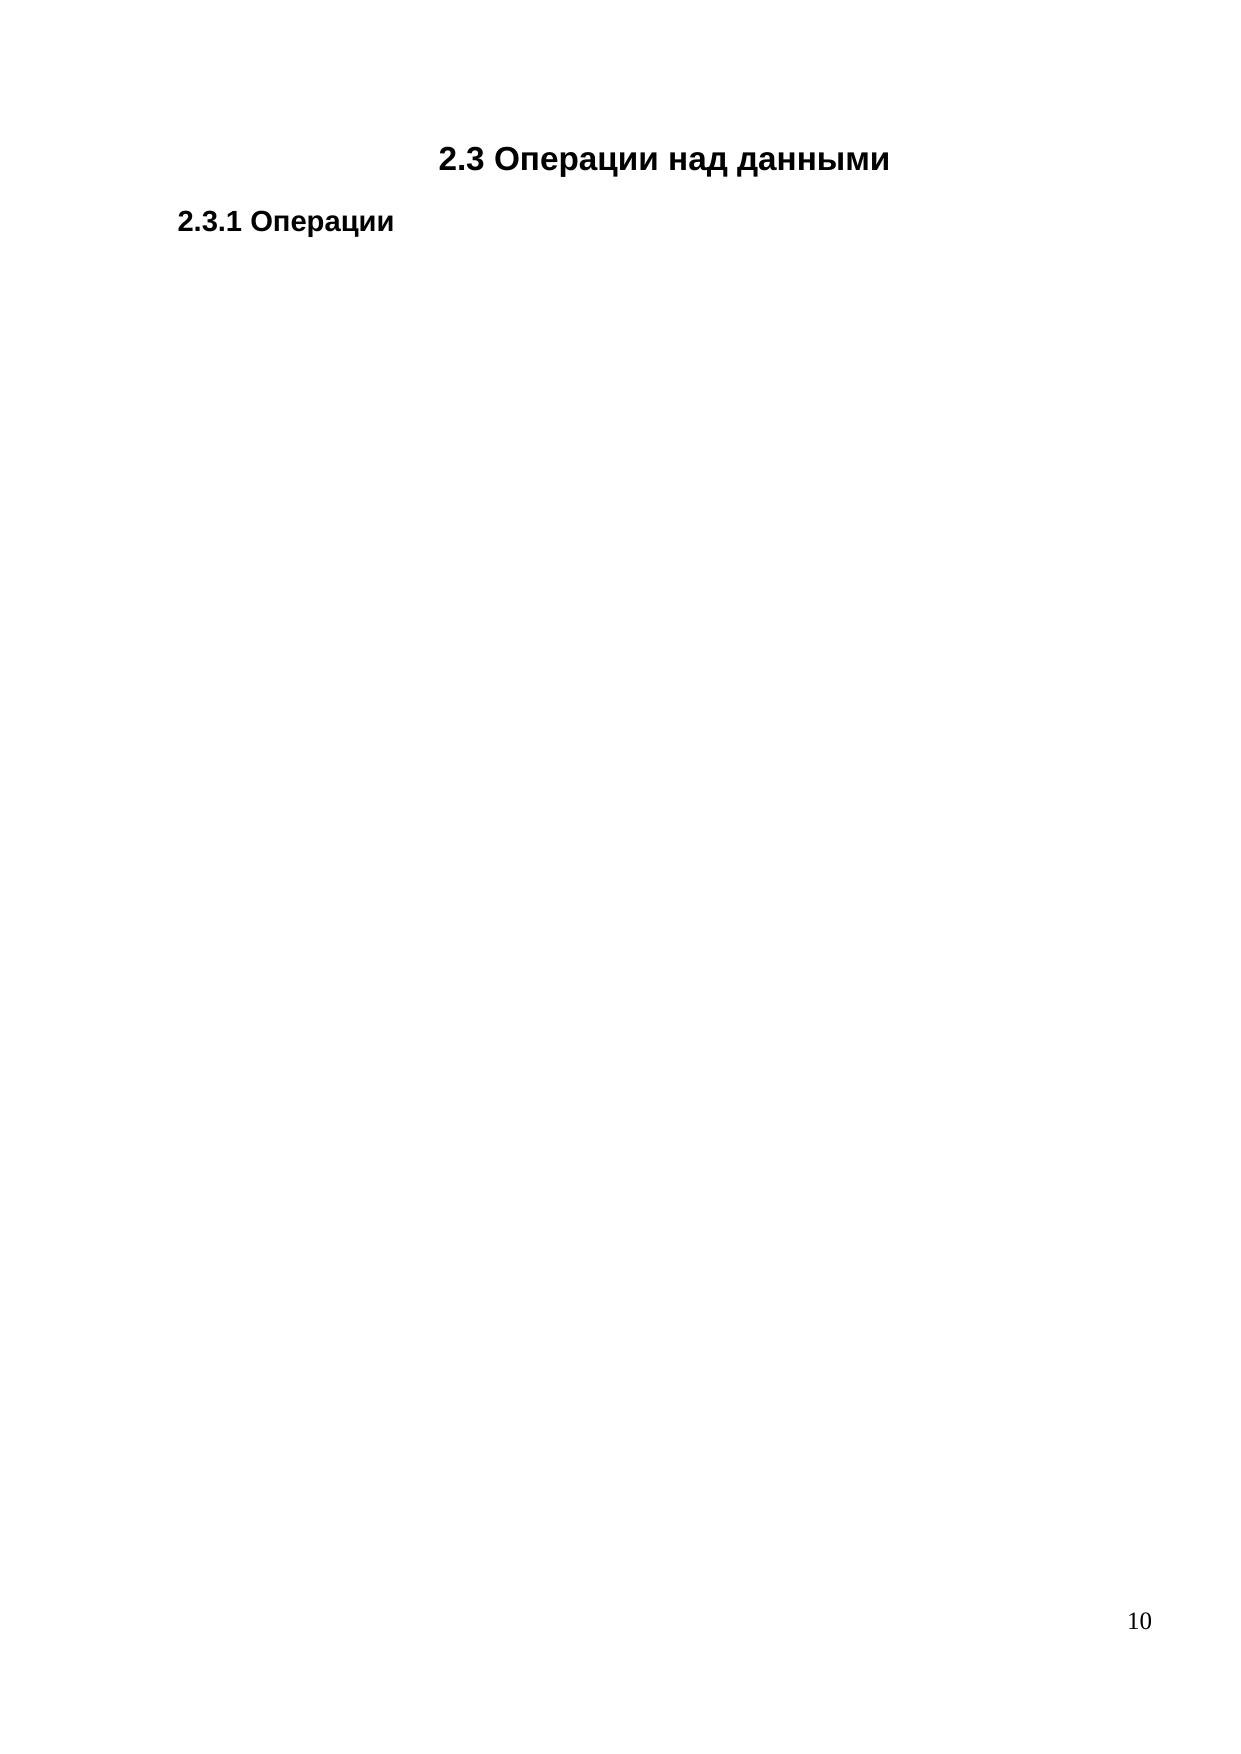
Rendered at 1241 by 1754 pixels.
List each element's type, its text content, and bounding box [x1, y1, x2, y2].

subtitle 2.3.1 Операции [177, 204, 1152, 238]
subtitle 2.3 Операции над данными [177, 139, 1152, 177]
